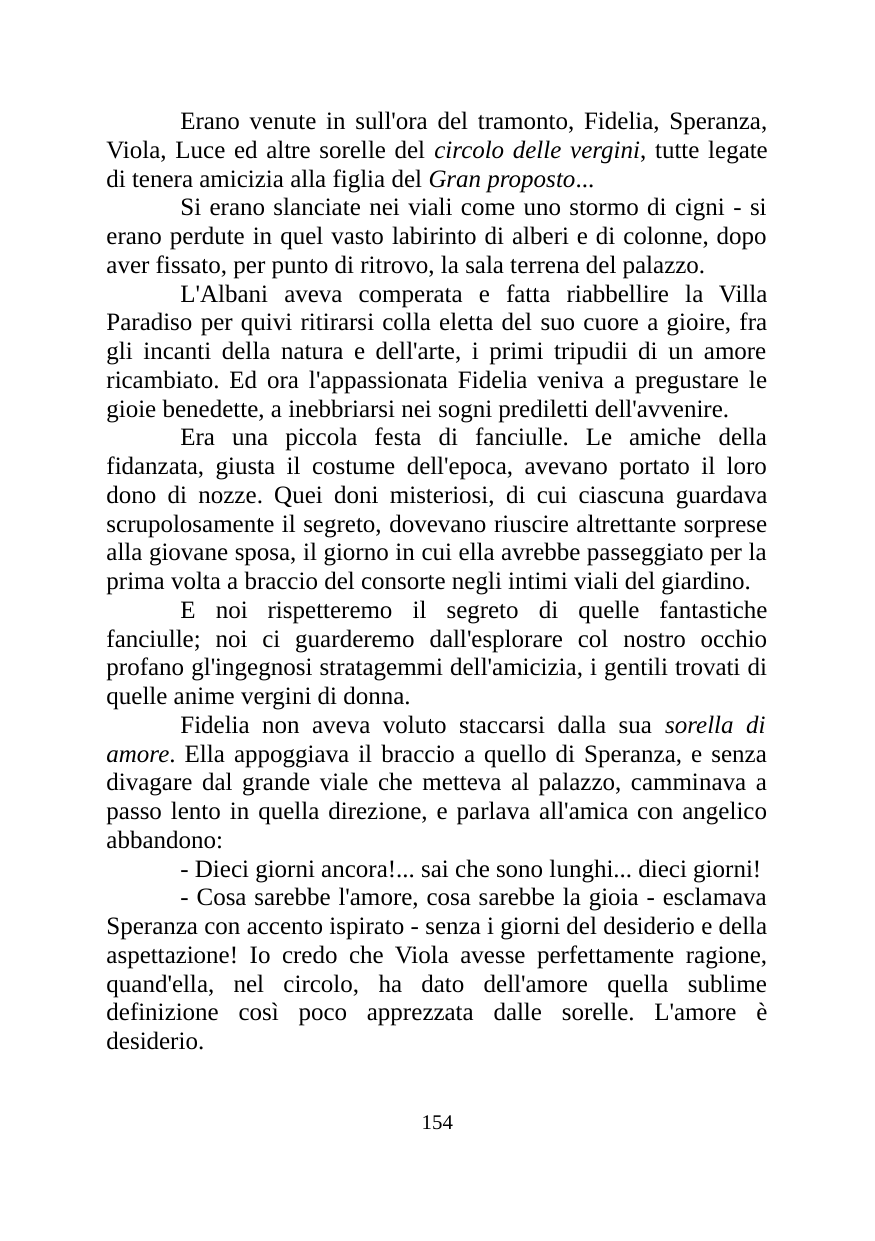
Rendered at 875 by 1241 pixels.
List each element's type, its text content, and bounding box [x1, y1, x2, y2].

text Si erano slanciate nei viali come uno stormo di cigni - si erano perdute in quel vasto labirinto di alberi e di colonne, dopo aver fissato, per punto di ritrovo, la sala terrena del palazzo. [106, 192, 768, 279]
text - Dieci giorni ancora!... sai che sono lunghi... dieci giorni! [106, 854, 768, 882]
text Era una piccola festa di fanciulle. Le amiche della fidanzata, giusta il costume dell'epoca, avevano portato il loro dono di nozze. Quei doni misteriosi, di cui ciascuna guardava scrupolosamente il segreto, dovevano riuscire altrettante sorprese alla giovane sposa, il giorno in cui ella avrebbe passeggiato per la prima volta a braccio del consorte negli intimi viali del giardino. [106, 422, 768, 595]
text Fidelia non aveva voluto staccarsi dalla sua sorella di amore. Ella appoggiava il braccio a quello di Speranza, e senza divagare dal grande viale che metteva al palazzo, camminava a passo lento in quella direzione, e parlava all'amica con angelico abbandono: [106, 710, 768, 854]
text L'Albani aveva comperata e fatta riabbellire la Villa Paradiso per quivi ritirarsi colla eletta del suo cuore a gioire, fra gli incanti della natura e dell'arte, i primi tripudii di un amore ricambiato. Ed ora l'appassionata Fidelia veniva a pregustare le gioie benedette, a inebbriarsi nei sogni prediletti dell'avvenire. [106, 279, 768, 422]
text E noi rispetteremo il segreto di quelle fantastiche fanciulle; noi ci guarderemo dall'esplorare col nostro occhio profano gl'ingegnosi stratagemmi dell'amicizia, i gentili trovati di quelle anime vergini di donna. [106, 595, 768, 710]
text Erano venute in sull'ora del tramonto, Fidelia, Speranza, Viola, Luce ed altre sorelle del circolo delle vergini, tutte legate di tenera amicizia alla figlia del Gran proposto... [106, 106, 768, 192]
text - Cosa sarebbe l'amore, cosa sarebbe la gioia - esclamava Speranza con accento ispirato - senza i giorni del desiderio e della aspettazione! Io credo che Viola avesse perfettamente ragione, quand'ella, nel circolo, ha dato dell'amore quella sublime definizione così poco apprezzata dalle sorelle. L'amore è desiderio. [106, 882, 768, 1055]
